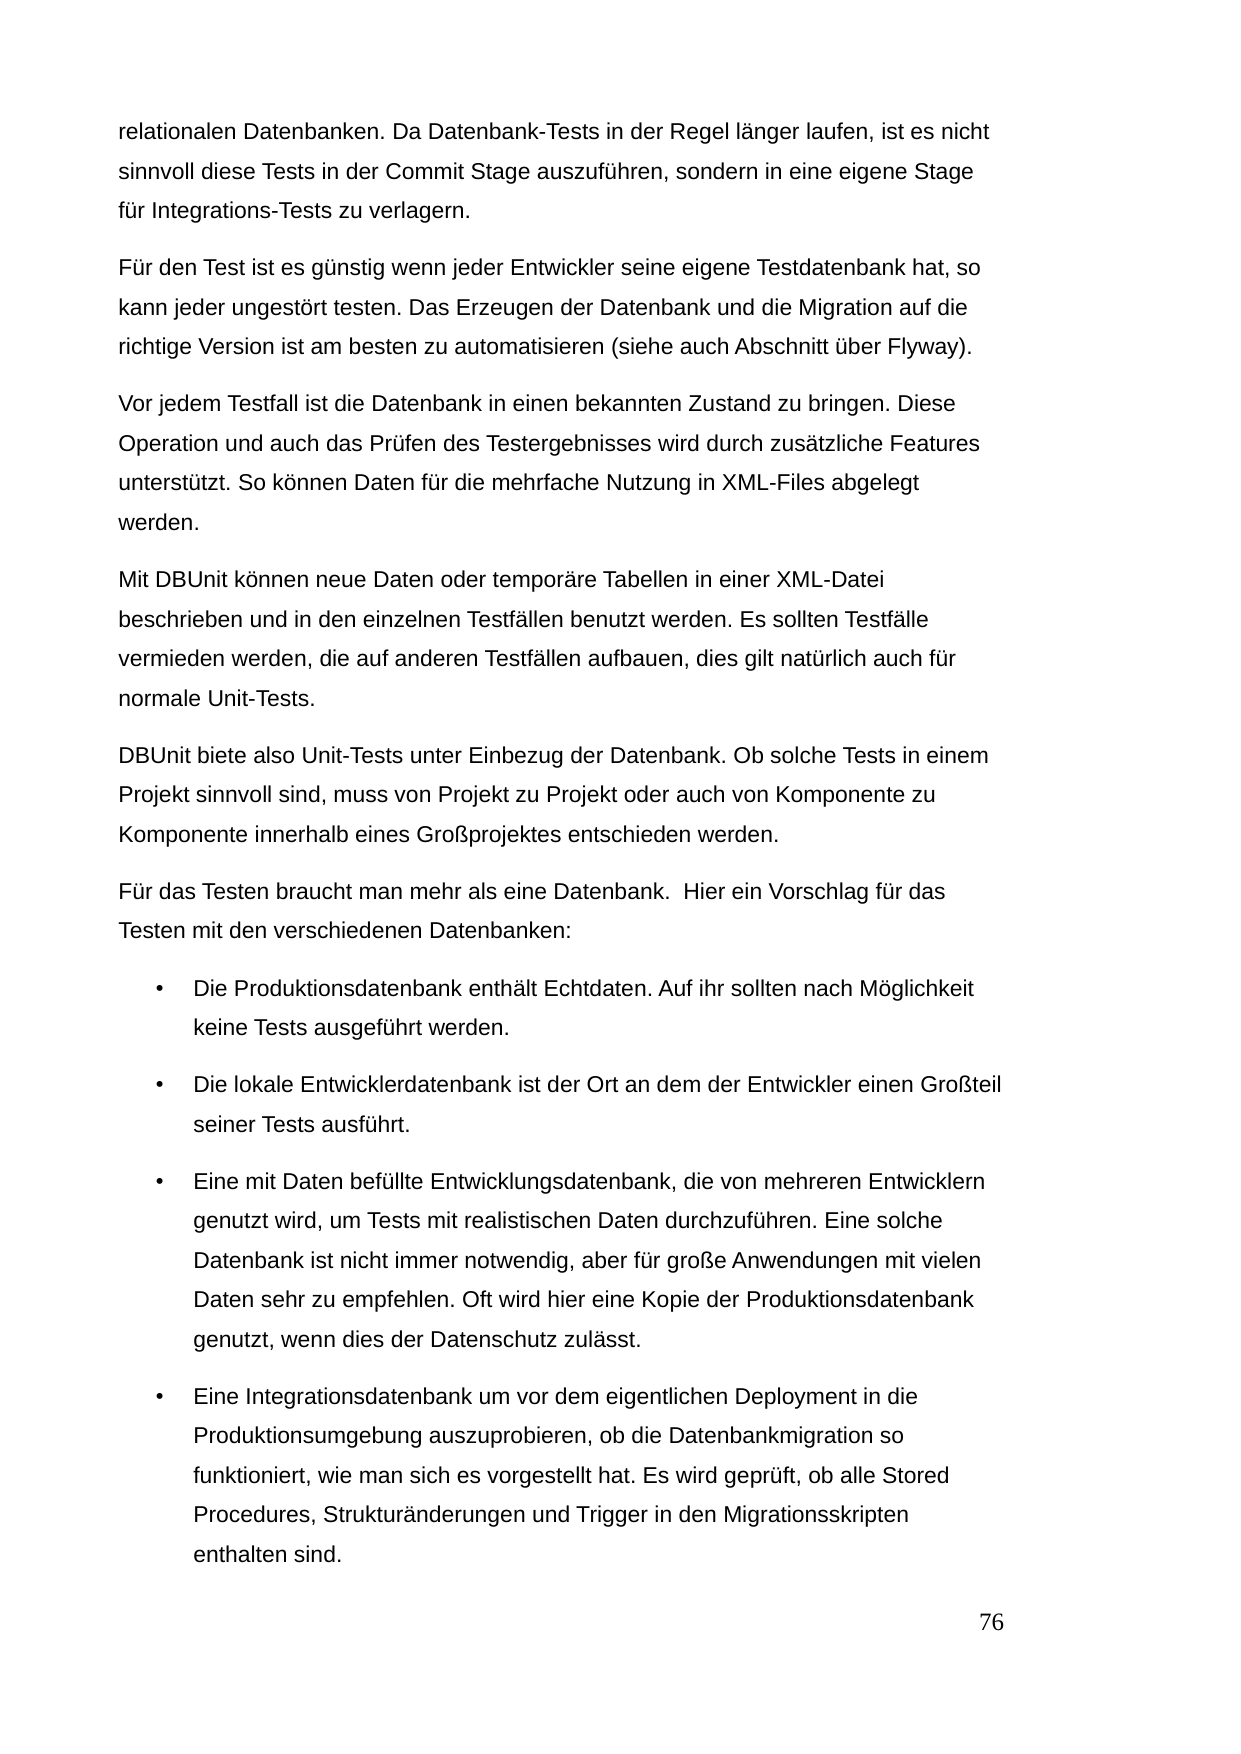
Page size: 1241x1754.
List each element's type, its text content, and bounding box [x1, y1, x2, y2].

list Eine mit Daten befüllte Entwicklungsdatenbank, die von mehreren Entwicklern genutzt wird, um Tests mit realistischen Daten durchzuführen. Eine solche Datenbank ist nicht immer notwendig, aber für große Anwendungen mit vielen Daten sehr zu empfehlen. Oft wird hier eine Kopie der Produktionsdatenbank genutzt, wenn dies der Datenschutz zulässt. [156, 1168, 1004, 1352]
text DBUnit biete also Unit-Tests unter Einbezug der Datenbank. Ob solche Tests in einem Projekt sinnvoll sind, muss von Projekt zu Projekt oder auch von Komponente zu Komponente innerhalb eines Großprojektes entschieden werden. [118, 742, 1004, 847]
text Mit DBUnit können neue Daten oder temporäre Tabellen in einer XML-Datei beschrieben und in den einzelnen Testfällen benutzt werden. Es sollten Testfälle vermieden werden, die auf anderen Testfällen aufbauen, dies gilt natürlich auch für normale Unit-Tests. [118, 566, 1004, 711]
list Die lokale Entwicklerdatenbank ist der Ort an dem der Entwickler einen Großteil seiner Tests ausführt. [156, 1071, 1004, 1137]
text relationalen Datenbanken. Da Datenbank-Tests in der Regel länger laufen, ist es nicht sinnvoll diese Tests in der Commit Stage auszuführen, sondern in eine eigene Stage für Integrations-Tests zu verlagern. [118, 118, 1004, 223]
list Eine Integrationsdatenbank um vor dem eigentlichen Deployment in die Produktionsumgebung auszuprobieren, ob die Datenbankmigration so funktioniert, wie man sich es vorgestellt hat. Es wird geprüft, ob alle Stored Procedures, Strukturänderungen und Trigger in den Migrationsskripten enthalten sind. [156, 1383, 1004, 1567]
text Für das Testen braucht man mehr als eine Datenbank. Hier ein Vorschlag für das Testen mit den verschiedenen Datenbanken: [118, 878, 1004, 944]
text Vor jedem Testfall ist die Datenbank in einen bekannten Zustand zu bringen. Diese Operation und auch das Prüfen des Testergebnisses wird durch zusätzliche Features unterstützt. So können Daten für die mehrfache Nutzung in XML-Files abgelegt werden. [118, 390, 1004, 535]
text Für den Test ist es günstig wenn jeder Entwickler seine eigene Testdatenbank hat, so kann jeder ungestört testen. Das Erzeugen der Datenbank und die Migration auf die richtige Version ist am besten zu automatisieren (siehe auch Abschnitt über Flyway). [118, 254, 1004, 359]
list Die Produktionsdatenbank enthält Echtdaten. Auf ihr sollten nach Möglichkeit keine Tests ausgeführt werden. [156, 974, 1004, 1040]
